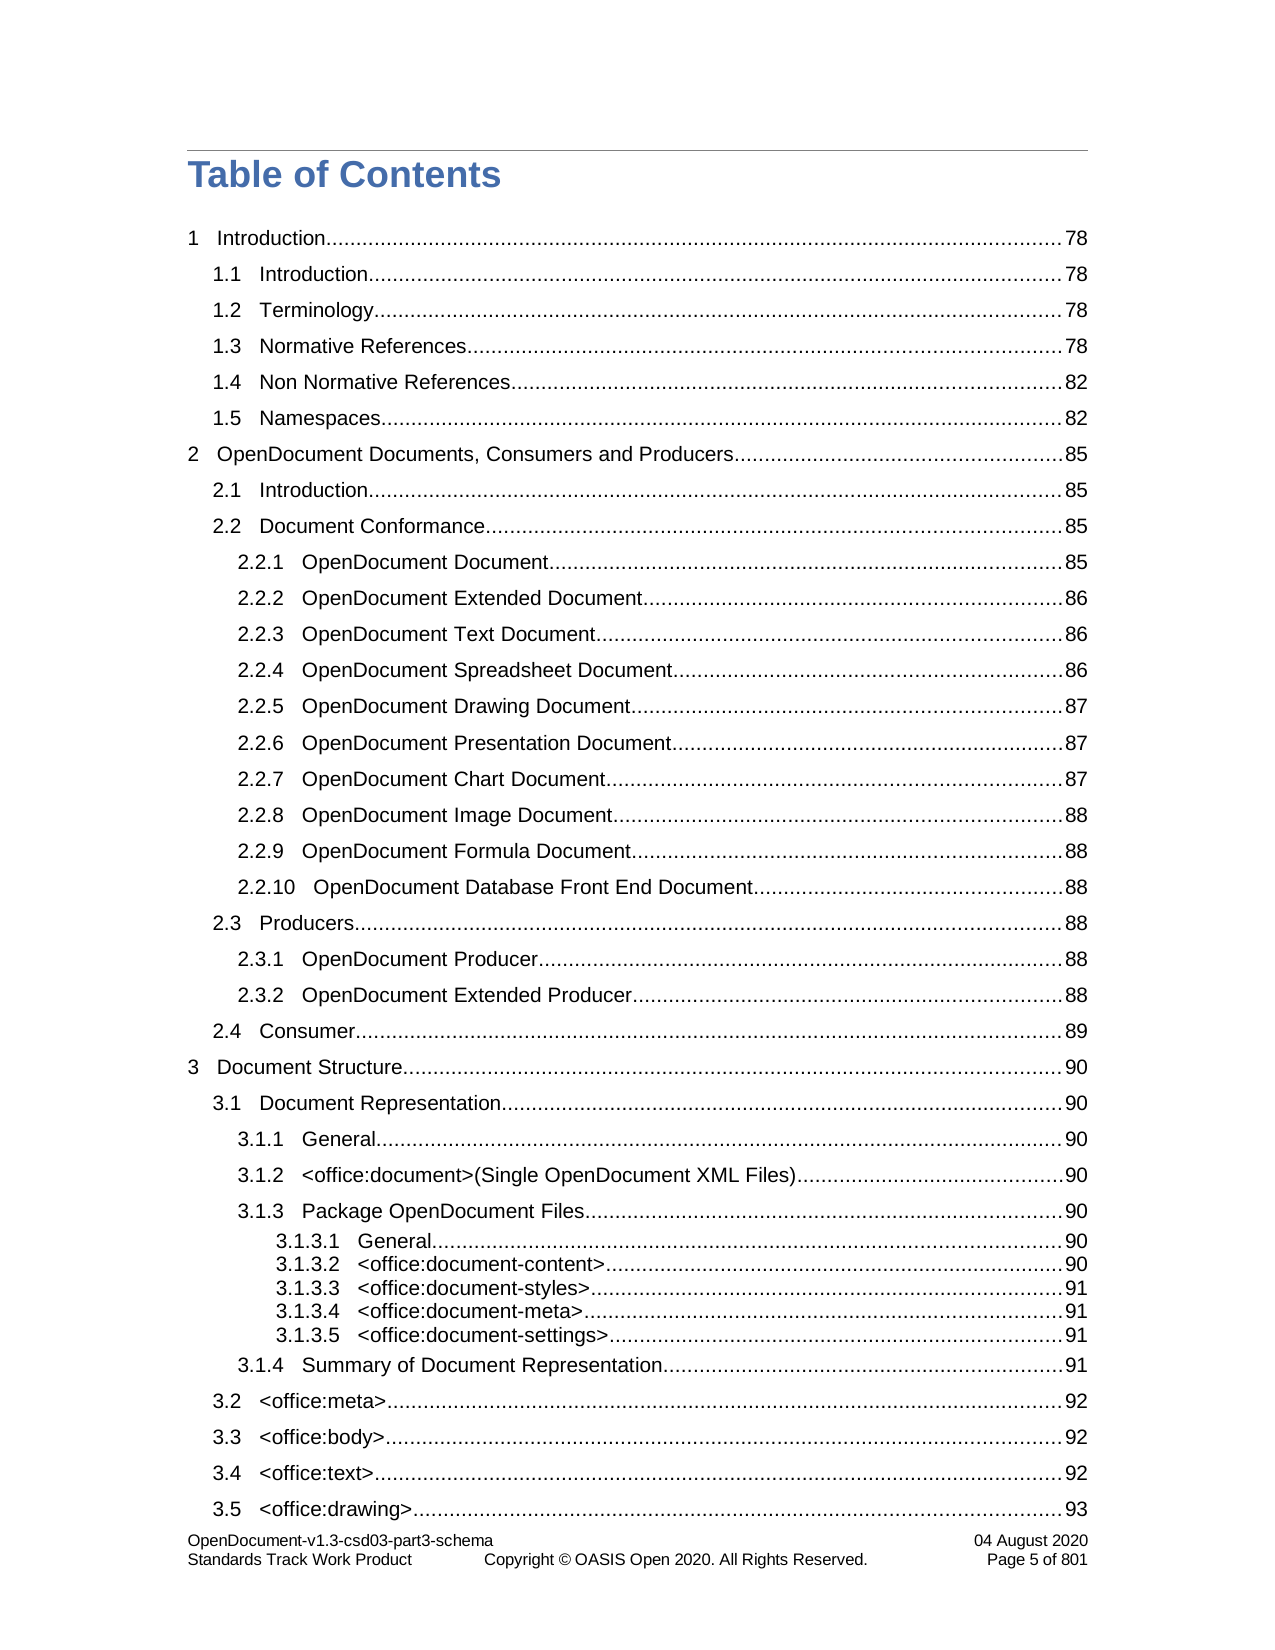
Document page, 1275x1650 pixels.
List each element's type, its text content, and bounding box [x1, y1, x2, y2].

text 1.5 Namespaces 82 [212, 407, 1088, 430]
text 3.3 <office:body> 92 [212, 1425, 1088, 1449]
text 3.1.3.2 <office:document-content> 90 [276, 1253, 1088, 1276]
text 2.3 Producers 88 [212, 911, 1088, 935]
text 2.2.7 OpenDocument Chart Document 87 [237, 767, 1088, 791]
text 3.2 <office:meta> 92 [212, 1389, 1088, 1413]
text 3.1.3 Package OpenDocument Files 90 [237, 1199, 1088, 1223]
text 2.3.1 OpenDocument Producer 88 [237, 947, 1088, 971]
text 2.2.9 OpenDocument Formula Document 88 [237, 839, 1088, 863]
text 3.1 Document Representation 90 [212, 1091, 1088, 1115]
text 3.5 <office:drawing> 93 [212, 1497, 1088, 1521]
text 1.1 Introduction 78 [212, 262, 1088, 286]
text 3.1.3.3 <office:document-styles> 91 [276, 1276, 1088, 1300]
text 2.2.4 OpenDocument Spreadsheet Document 86 [237, 659, 1088, 682]
text 3.4 <office:text> 92 [212, 1461, 1088, 1485]
title Table of Contents [187, 151, 1088, 195]
text 2.2.1 OpenDocument Document 85 [237, 551, 1088, 574]
text 3.1.2 <office:document>(Single OpenDocument XML Files) 90 [237, 1163, 1088, 1187]
text 2.2.3 OpenDocument Text Document 86 [237, 623, 1088, 646]
text 2.3.2 OpenDocument Extended Producer 88 [237, 983, 1088, 1007]
text 2.2.6 OpenDocument Presentation Document 87 [237, 731, 1088, 754]
text 2.4 Consumer 89 [212, 1019, 1088, 1043]
text 3.1.1 General 90 [237, 1127, 1088, 1151]
text 2.2.8 OpenDocument Image Document 88 [237, 803, 1088, 827]
text 2.2 Document Conformance 85 [212, 515, 1088, 538]
text 2.2.5 OpenDocument Drawing Document 87 [237, 695, 1088, 718]
text 1.4 Non Normative References 82 [212, 371, 1088, 394]
text 3.1.3.4 <office:document-meta> 91 [276, 1300, 1088, 1323]
text 2.2.10 OpenDocument Database Front End Document 88 [237, 875, 1088, 899]
text 2.1 Introduction 85 [212, 479, 1088, 502]
text 2.2.2 OpenDocument Extended Document 86 [237, 587, 1088, 610]
text 3.1.4 Summary of Document Representation 91 [237, 1353, 1088, 1377]
text 3.1.3.1 General 90 [276, 1229, 1088, 1253]
text 1.2 Terminology 78 [212, 298, 1088, 322]
text 1.3 Normative References 78 [212, 334, 1088, 358]
text 2 OpenDocument Documents, Consumers and Producers 85 [187, 443, 1088, 466]
text 3 Document Structure 90 [187, 1055, 1088, 1079]
text 1 Introduction 78 [187, 226, 1088, 250]
text 3.1.3.5 <office:document-settings> 91 [276, 1323, 1088, 1347]
